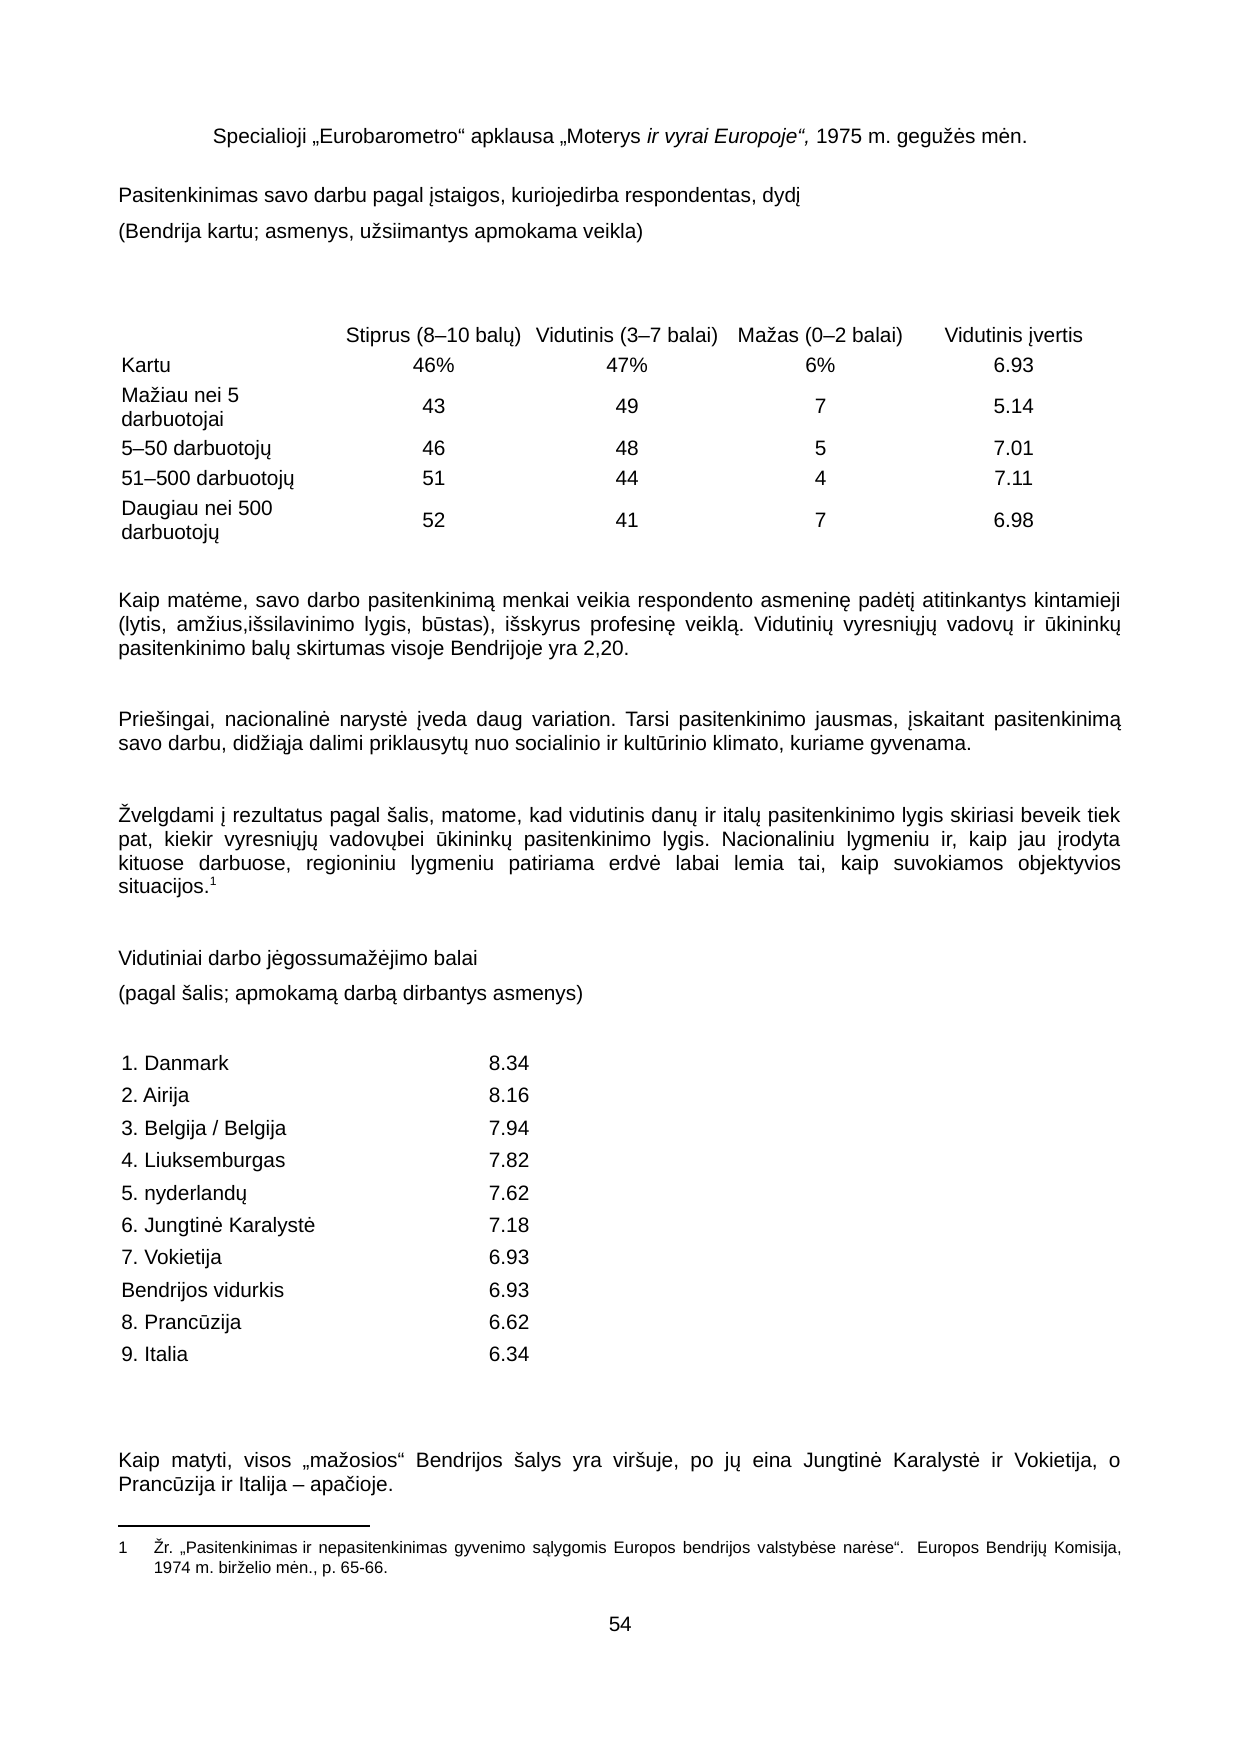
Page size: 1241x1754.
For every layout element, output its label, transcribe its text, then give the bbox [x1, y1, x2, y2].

table_cell 2. Airija [118, 1079, 439, 1111]
text Kaip matyti, visos „mažosios“ Bendrijos šalys yra viršuje, po jų eina Jungtinė Karalystė ir Vokietija, o Prancūzija ir Italija – apačioje. [118, 1448, 1122, 1496]
table_cell 7 [724, 380, 917, 433]
table_cell 7 [724, 493, 917, 547]
table_cell 49 [530, 380, 723, 433]
table_cell 7,01 [917, 433, 1110, 463]
table_cell 52 [337, 493, 530, 547]
text Kaip matėme, savo darbo pasitenkinimą menkai veikia respondento asmeninę padėtį atitinkantys kintamieji (lytis, amžius,išsilavinimo lygis, būstas), išskyrus profesinę veiklą. Vidutinių vyresniųjų vadovų ir ūkininkų pasitenkinimo balų skirtumas visoje Bendrijoje yra 2,20. [118, 588, 1122, 660]
table_header Stiprus (8–10 balų) [337, 320, 530, 350]
table_cell Bendrijos vidurkis [118, 1273, 439, 1306]
text (Bendrija kartu; asmenys, užsiimantys apmokama veikla) [118, 219, 1122, 243]
table_cell 6,62 [440, 1306, 578, 1338]
table_cell 46 [337, 433, 530, 463]
table_cell 7. Vokietija [118, 1241, 439, 1273]
table_cell 41 [530, 493, 723, 547]
table_header Mažas (0–2 balai) [724, 320, 917, 350]
text Žvelgdami į rezultatus pagal šalis, matome, kad vidutinis danų ir italų pasitenkinimo lygis skiriasi beveik tiek pat, kiekir vyresniųjų vadovųbei ūkininkų pasitenkinimo lygis. Nacionaliniu lygmeniu ir, kaip jau įrodyta kituose darbuose, regioniniu lygmeniu patiriama erdvė labai lemia tai, kaip suvokiamos objektyvios situacijos. [118, 802, 1122, 898]
table_cell 51 [337, 463, 530, 493]
table_cell 43 [337, 380, 530, 433]
table_cell Daugiau nei 500 darbuotojų [118, 493, 337, 547]
text Vidutiniai darbo jėgossumažėjimo balai [118, 946, 1122, 969]
table_cell 6% [724, 350, 917, 379]
table_cell 6,93 [917, 350, 1110, 379]
table_cell 9. Italia [118, 1338, 439, 1371]
table_cell 47% [530, 350, 723, 379]
text Žr. „Pasitenkinimas ir nepasitenkinimas gyvenimo sąlygomis Europos bendrijos valstybėse narėse“. Europos Bendrijų Komisija, 1974 m. birželio mėn., p. 65-66. [118, 1538, 1122, 1577]
table_cell 46% [337, 350, 530, 379]
table_cell 5–50 darbuotojų [118, 433, 337, 463]
table_header 1. Danmark [118, 1047, 439, 1079]
text Pasitenkinimas savo darbu pagal įstaigos, kuriojedirba respondentas, dydį [118, 183, 1122, 207]
table_header Vidutinis įvertis [917, 320, 1110, 350]
table_cell 7,18 [440, 1209, 578, 1241]
table_cell 8. Prancūzija [118, 1306, 439, 1338]
table_cell 6,93 [440, 1241, 578, 1273]
table_header 8,34 [440, 1047, 578, 1079]
table_cell 8,16 [440, 1079, 578, 1111]
table_cell 4 [724, 463, 917, 493]
table_cell 5,14 [917, 380, 1110, 433]
table_cell 7,94 [440, 1111, 578, 1144]
table_cell Kartu [118, 350, 337, 379]
text (pagal šalis; apmokamą darbą dirbantys asmenys) [118, 981, 1122, 1005]
table_header Vidutinis (3–7 balai) [530, 320, 723, 350]
table_cell 3. Belgija / Belgija [118, 1111, 439, 1144]
table_cell 48 [530, 433, 723, 463]
text Priešingai, nacionalinė narystė įveda daug variation. Tarsi pasitenkinimo jausmas, įskaitant pasitenkinimą savo darbu, didžiąja dalimi priklausytų nuo socialinio ir kultūrinio klimato, kuriame gyvenama. [118, 707, 1122, 755]
table_cell 4. Liuksemburgas [118, 1144, 439, 1176]
table_cell 6,93 [440, 1273, 578, 1306]
table_cell 5. nyderlandų [118, 1176, 439, 1208]
table_cell 51–500 darbuotojų [118, 463, 337, 493]
table_cell 7,11 [917, 463, 1110, 493]
table_cell 7,82 [440, 1144, 578, 1176]
table_cell 44 [530, 463, 723, 493]
table_cell 6. Jungtinė Karalystė [118, 1209, 439, 1241]
table_cell 6,98 [917, 493, 1110, 547]
table_cell Mažiau nei 5 darbuotojai [118, 380, 337, 433]
table_cell 5 [724, 433, 917, 463]
table_cell 7,62 [440, 1176, 578, 1208]
table_cell 6,34 [440, 1338, 578, 1371]
table_header [118, 320, 337, 350]
